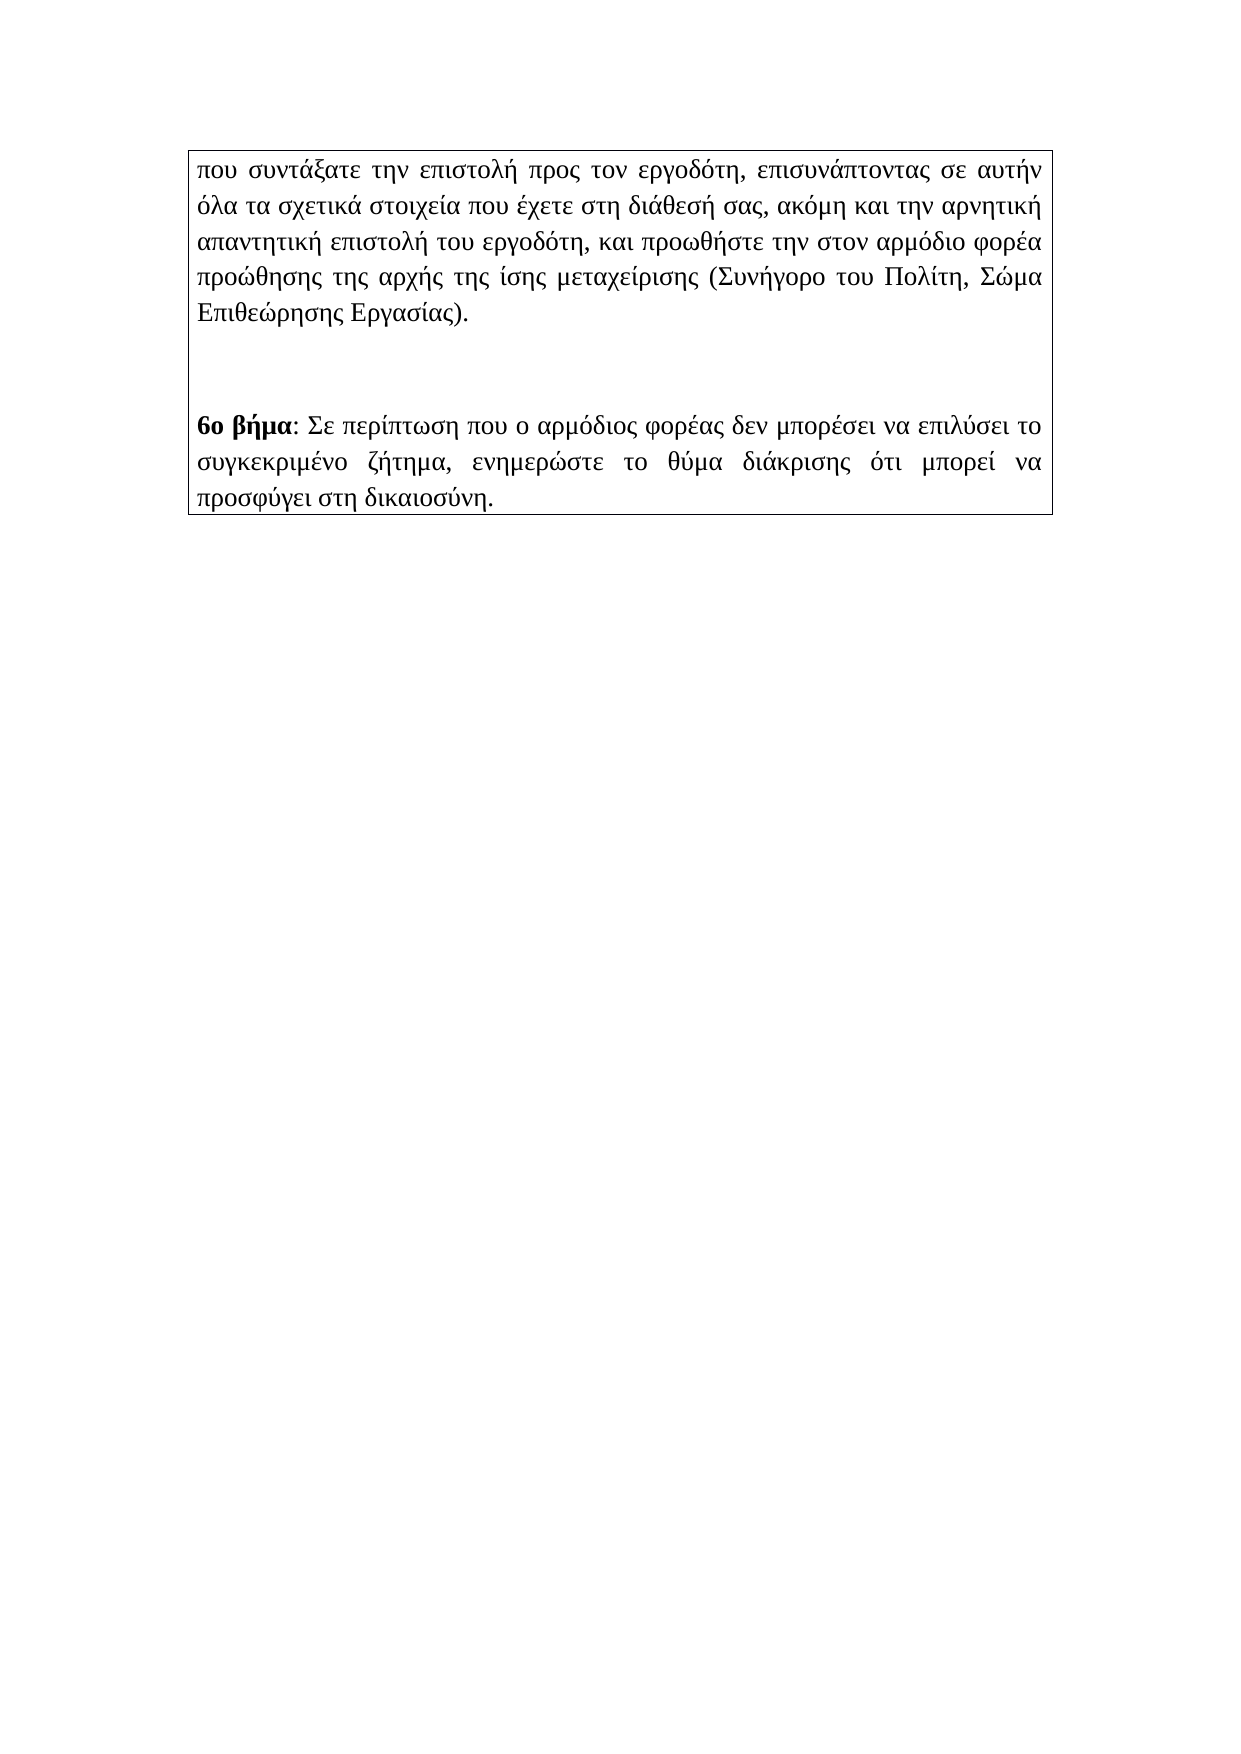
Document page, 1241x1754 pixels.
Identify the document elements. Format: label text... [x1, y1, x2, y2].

text που συντάξατε την επιστολή προς τον εργοδότη, επισυνάπτοντας σε αυτήν όλα τα σχετικά στοιχεία που έχετε στη διάθεσή σας, ακόμη και την αρνητική απαντητική επιστολή του εργοδότη, και προωθήστε την στον αρμόδιο φορέα προώθησης της αρχής της ίσης μεταχείρισης (Συνήγορο του Πολίτη, Σώμα Επιθεώρησης Εργασίας). [189, 151, 1052, 327]
text 6ο βήμα: Σε περίπτωση που ο αρμόδιος φορέας δεν μπορέσει να επιλύσει το συγκεκριμένο ζήτημα, ενημερώστε το θύμα διάκρισης ότι μπορεί να προσφύγει στη δικαιοσύνη. [189, 406, 1052, 514]
